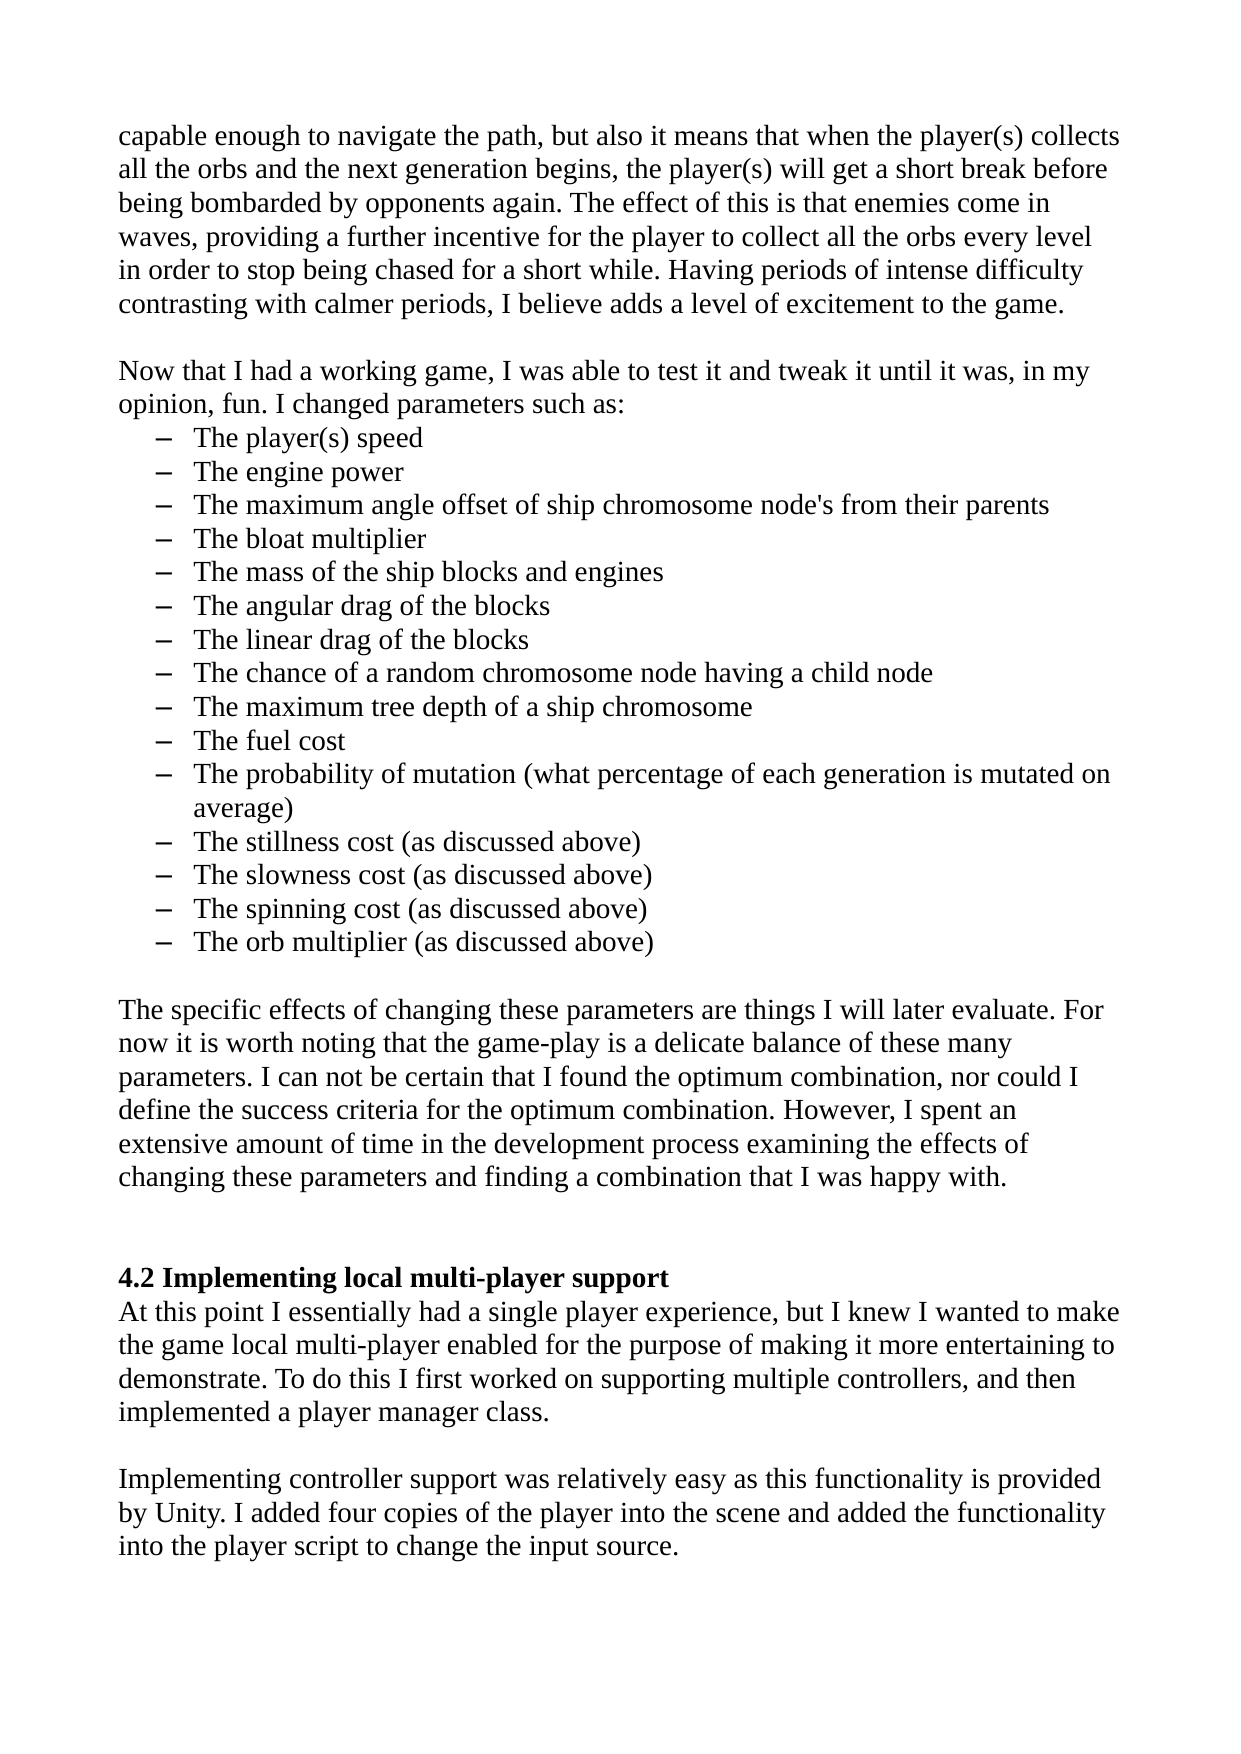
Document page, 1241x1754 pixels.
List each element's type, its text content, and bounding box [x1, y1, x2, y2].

list The engine power [156, 454, 1122, 487]
list The linear drag of the blocks [156, 622, 1122, 656]
list The chance of a random chromosome node having a child node [156, 656, 1122, 689]
list The orb multiplier (as discussed above) [156, 924, 1122, 958]
list The bloat multiplier [156, 521, 1122, 554]
text 4.2 Implementing local multi-player support [118, 1260, 1122, 1294]
list The player(s) speed [156, 420, 1122, 454]
text capable enough to navigate the path, but also it means that when the player(s) collects all the orbs and the next generation begins, the player(s) will get a short break before being bombarded by opponents again. The effect of this is that enemies come in waves, providing a further incentive for the player to collect all the orbs every level in order to stop being chased for a short while. Having periods of intense difficulty contrasting with calmer periods, I believe adds a level of excitement to the game. [118, 118, 1122, 319]
list The mass of the ship blocks and engines [156, 554, 1122, 588]
list The probability of mutation (what percentage of each generation is mutated on average) [156, 756, 1122, 824]
list The spinning cost (as discussed above) [156, 891, 1122, 924]
list The angular drag of the blocks [156, 588, 1122, 622]
text The specific effects of changing these parameters are things I will later evaluate. For now it is worth noting that the game-play is a delicate balance of these many parameters. I can not be certain that I found the optimum combination, nor could I define the success criteria for the optimum combination. However, I spent an extensive amount of time in the development process examining the effects of changing these parameters and finding a combination that I was happy with. [118, 992, 1122, 1193]
list The fuel cost [156, 723, 1122, 756]
list The maximum angle offset of ship chromosome node's from their parents [156, 487, 1122, 521]
text Implementing controller support was relatively easy as this functionality is provided by Unity. I added four copies of the player into the scene and added the functionality into the player script to change the input source. [118, 1461, 1122, 1562]
text Now that I had a working game, I was able to test it and tweak it until it was, in my opinion, fun. I changed parameters such as: [118, 353, 1122, 420]
text At this point I essentially had a single player experience, but I knew I wanted to make the game local multi-player enabled for the purpose of making it more entertaining to demonstrate. To do this I first worked on supporting multiple controllers, and then implemented a player manager class. [118, 1294, 1122, 1428]
list The maximum tree depth of a ship chromosome [156, 689, 1122, 723]
list The slowness cost (as discussed above) [156, 857, 1122, 891]
list The stillness cost (as discussed above) [156, 824, 1122, 857]
